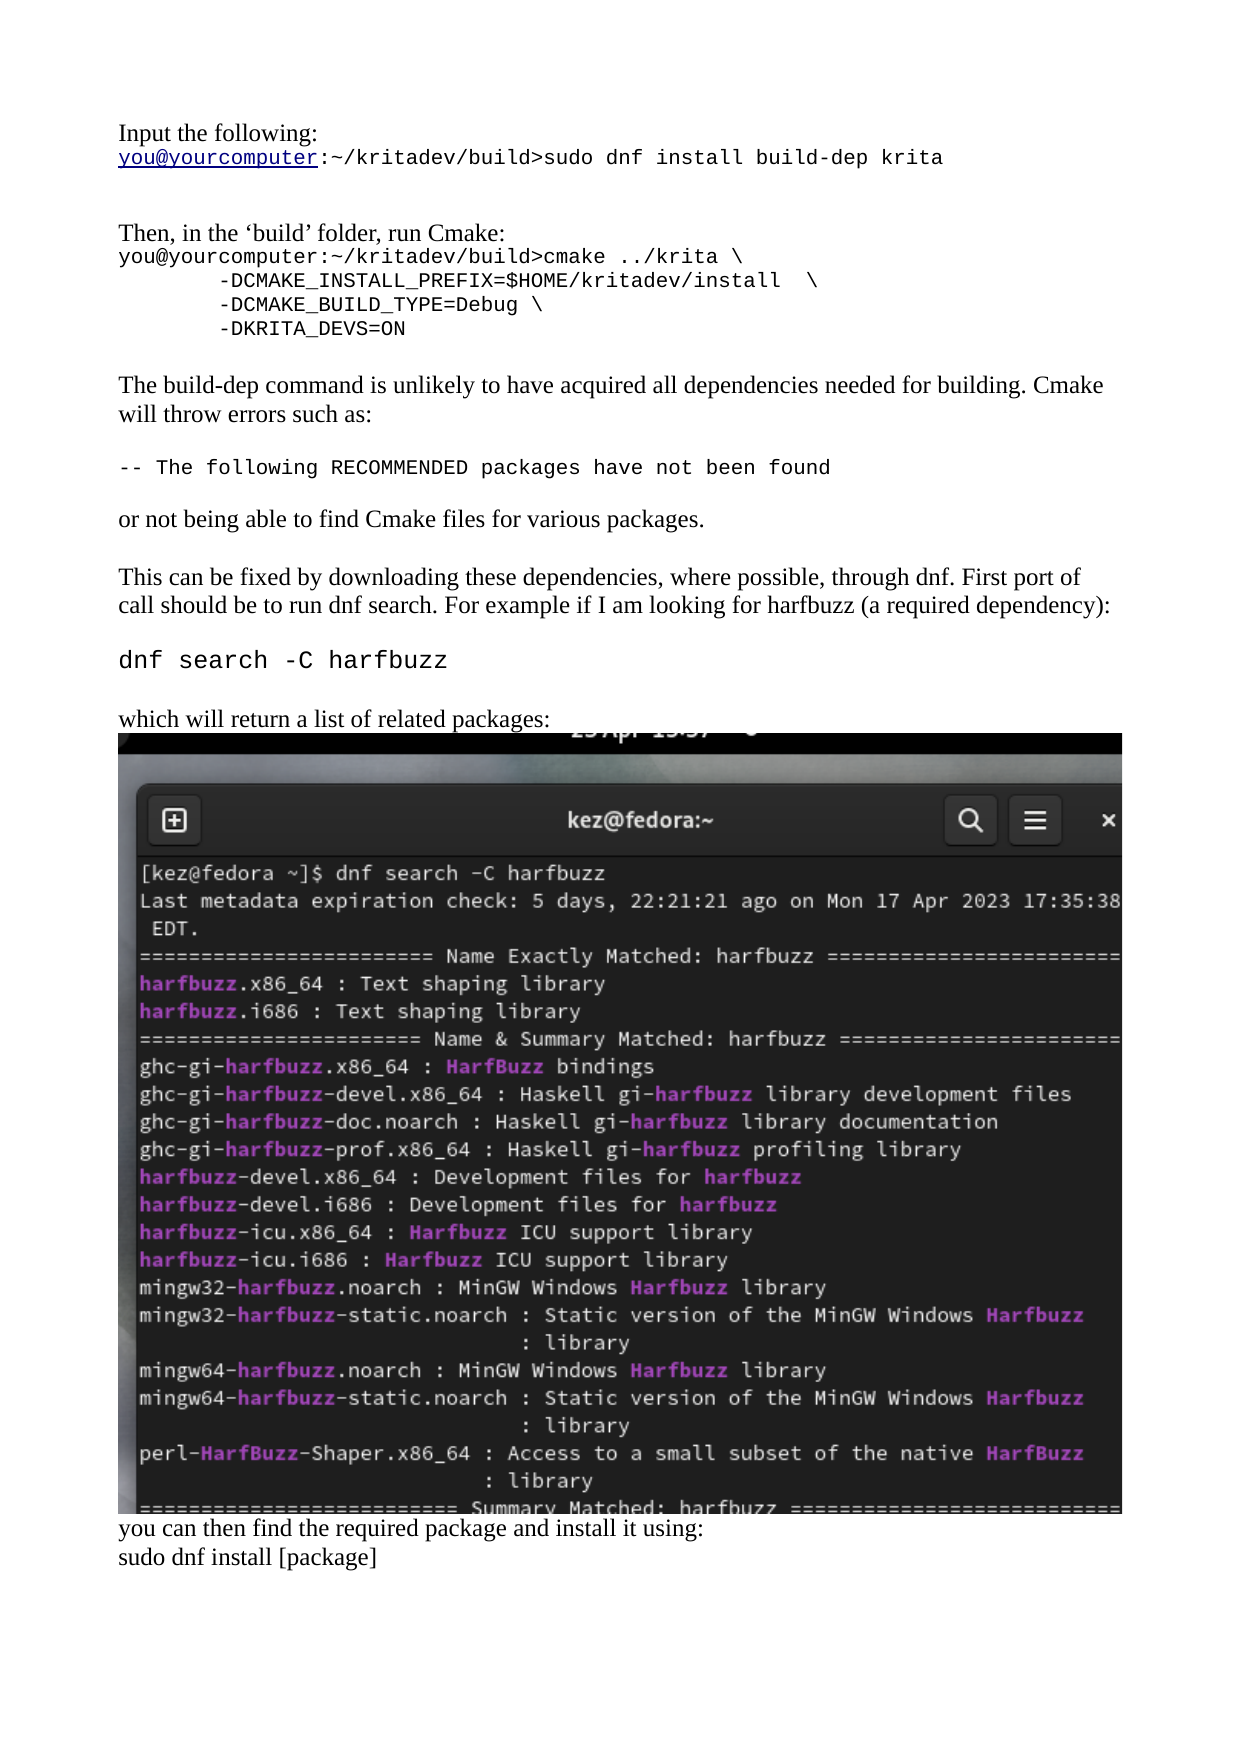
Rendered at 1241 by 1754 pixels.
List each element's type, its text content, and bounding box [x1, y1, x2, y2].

text you can then find the required package and install it using: [118, 1514, 1122, 1542]
text you@yourcomputer:~/kritadev/build>cmake ../krita \ [118, 247, 1122, 270]
text -DKRITA_DEVS=ON [118, 317, 1122, 341]
text which will return a list of related packages: [118, 704, 1122, 733]
text -DCMAKE_INSTALL_PREFIX=$HOME/kritadev/install \ [118, 270, 1122, 294]
text Then, in the ‘build’ folder, run Cmake: [118, 218, 1122, 247]
text This can be fixed by downloading these dependencies, where possible, through dnf. First port of call should be to run dnf search. For example if I am looking for harfbuzz (a required dependency): [118, 562, 1122, 619]
text -DCMAKE_BUILD_TYPE=Debug \ [118, 294, 1122, 317]
text dnf search -C harfbuzz [118, 648, 1122, 676]
text Input the following: [118, 118, 1122, 147]
text The build-dep command is unlikely to have acquired all dependencies needed for building. Cmake will throw errors such as: [118, 371, 1122, 428]
text you@yourcomputer:~/kritadev/build>sudo dnf install build-dep krita [118, 147, 1122, 171]
text -- The following RECOMMENDED packages have not been found [118, 457, 1122, 481]
text or not being able to find Cmake files for various packages. [118, 504, 1122, 533]
picture [118, 733, 1123, 1514]
text sudo dnf install [package] [118, 1542, 1122, 1571]
